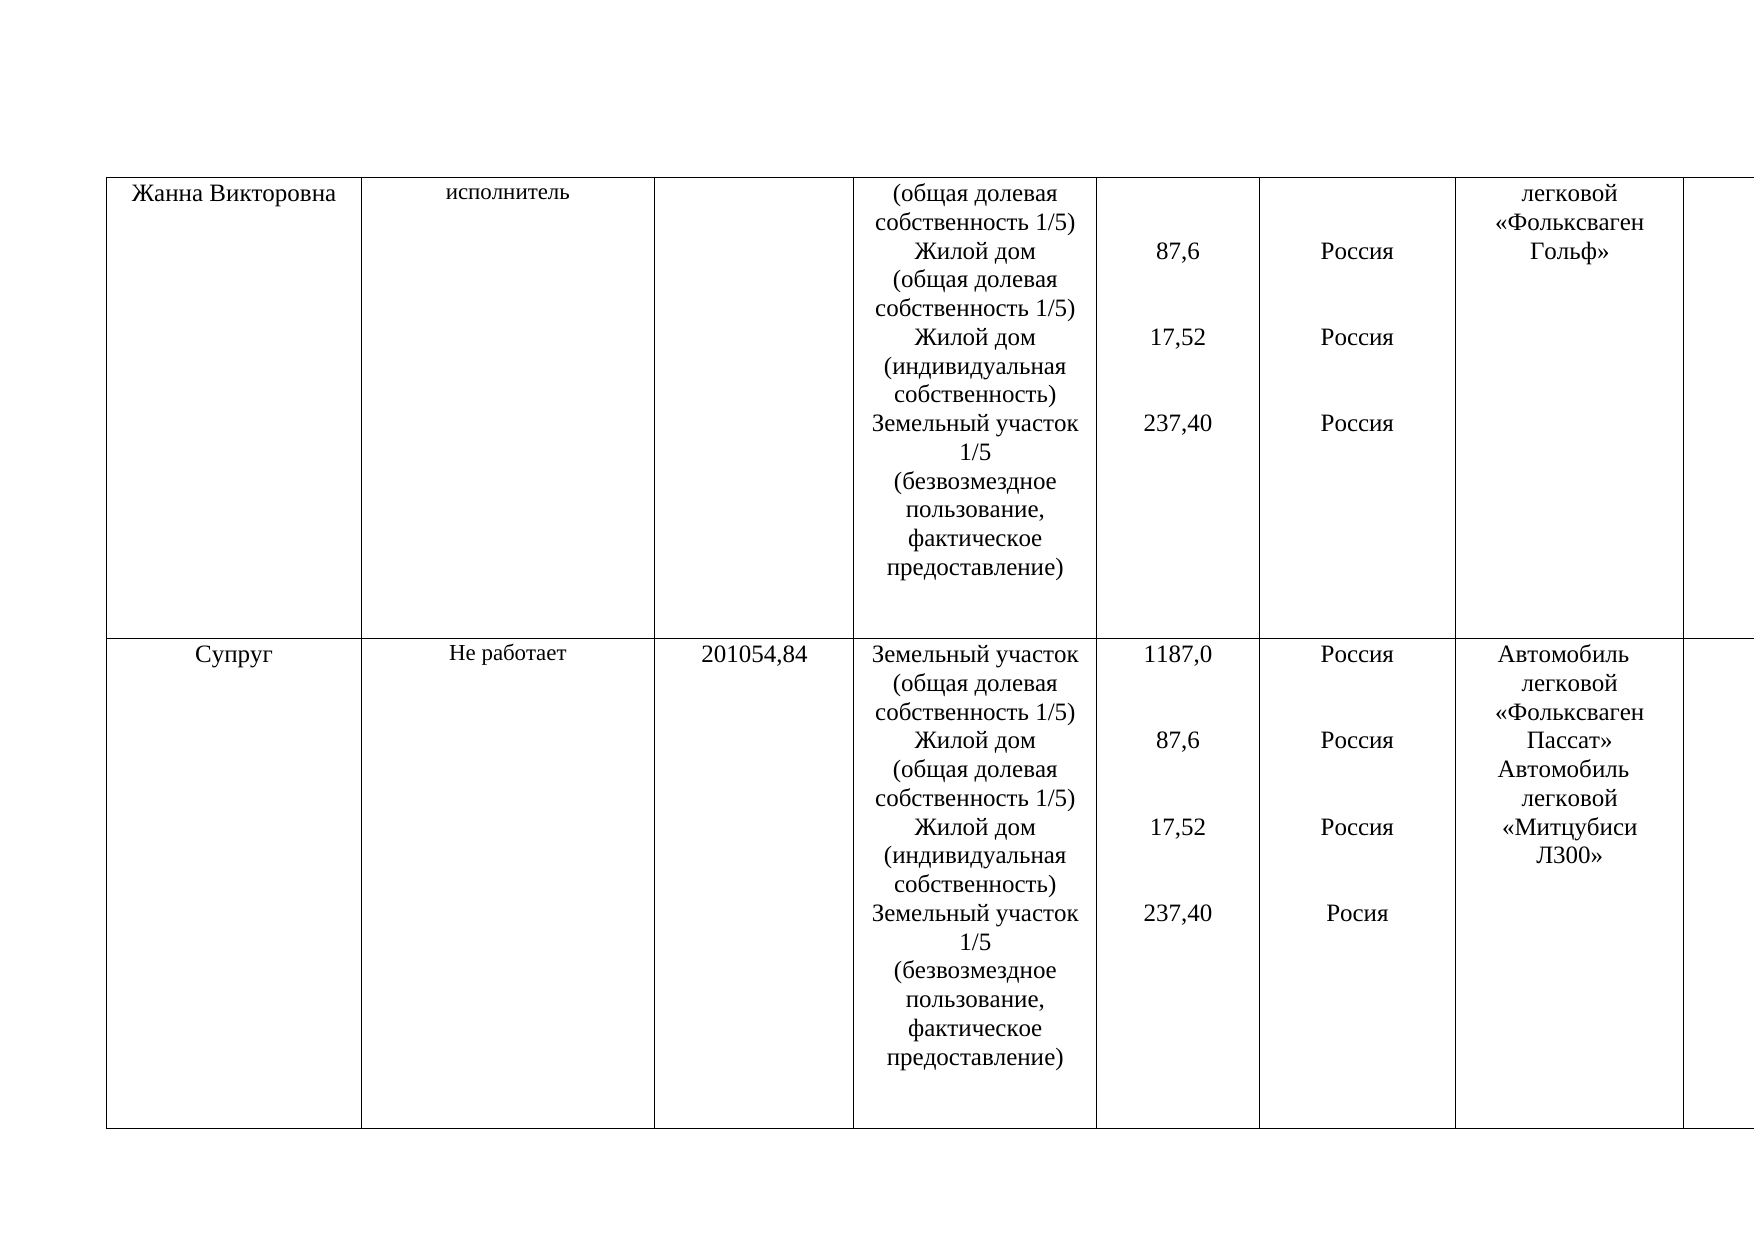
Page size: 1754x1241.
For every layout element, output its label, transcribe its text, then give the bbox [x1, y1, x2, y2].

table_cell легковой «Фольксваген Гольф» [1456, 178, 1683, 638]
table_cell Россия Россия Россия Росия [1260, 639, 1455, 1128]
table_cell (общая долевая собственность 1/5) Жилой дом (общая долевая собственность 1/5) Жилой дом (индивидуальная собственность) Земельный участок 1/5 (безвозмездное пользование, фактическое предоставление) [854, 178, 1096, 638]
table_cell [1684, 639, 1754, 1128]
table_cell Автомобиль легковой «Фольксваген Пассат» Автомобиль легковой «Митцубиси Л300» [1456, 639, 1683, 1128]
table_cell Земельный участок (общая долевая собственность 1/5) Жилой дом (общая долевая собственность 1/5) Жилой дом (индивидуальная собственность) Земельный участок 1/5 (безвозмездное пользование, фактическое предоставление) [854, 639, 1096, 1128]
table_cell 87,6 17,52 237,40 [1097, 178, 1259, 638]
table_cell Не работает [362, 639, 654, 1128]
table_cell 1187,0 87,6 17,52 237,40 [1097, 639, 1259, 1128]
table_cell [655, 178, 853, 638]
table_cell Супруг [107, 639, 361, 1128]
table_cell Россия Россия Россия [1260, 178, 1455, 638]
table_cell [1684, 178, 1754, 638]
table_cell 201054,84 [655, 639, 853, 1128]
table_cell Жанна Викторовна [107, 178, 361, 638]
table_cell исполнитель [362, 178, 654, 638]
